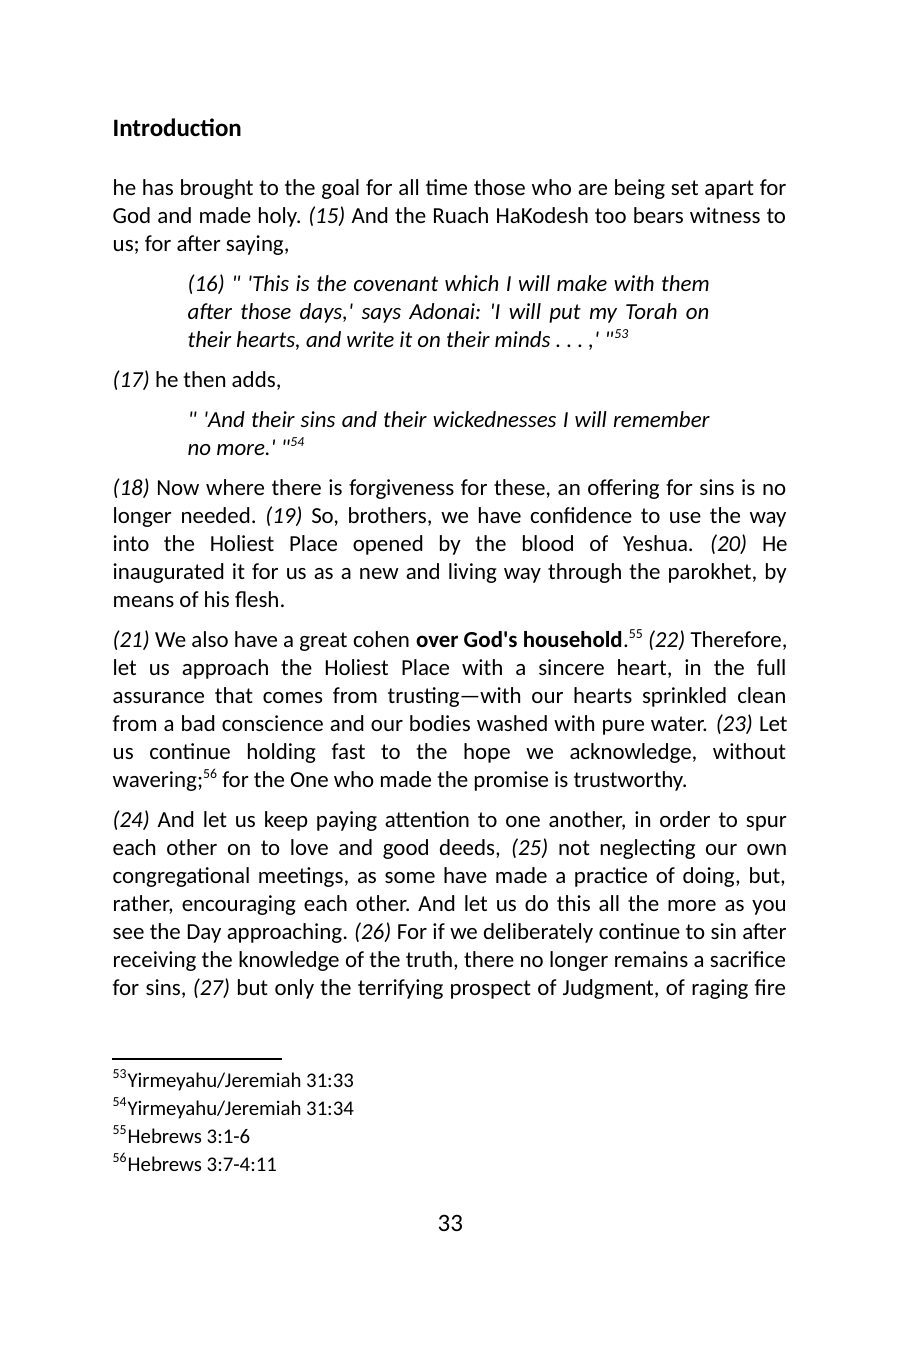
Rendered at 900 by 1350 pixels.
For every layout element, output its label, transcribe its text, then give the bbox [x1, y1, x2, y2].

text Hebrews 3:7-4:11 [112, 1149, 787, 1177]
text (21) We also have a great cohen over God's household. (22) Therefore, let us approach the Holiest Place with a sincere heart, in the full assurance that comes from trusting—with our hearts sprinkled clean from a bad conscience and our bodies washed with pure water. (23) Let us continue holding fast to the hope we acknowledge, without wavering; for the One who made the promise is trustworthy. [112, 625, 787, 793]
text (24) And let us keep paying attention to one another, in order to spur each other on to love and good deeds, (25) not neglecting our own congregational meetings, as some have made a practice of doing, but, rather, encouraging each other. And let us do this all the more as you see the Day approaching. (26) For if we deliberately continue to sin after receiving the knowledge of the truth, there no longer remains a sacrifice for sins, (27) but only the terrifying prospect of Judgment, of raging fire [112, 805, 787, 1001]
text Hebrews 3:1-6 [112, 1121, 787, 1149]
text he has brought to the goal for all time those who are being set apart for God and made holy. (15) And the Ruach HaKodesh too bears witness to us; for after saying, [112, 173, 787, 257]
text (16) " 'This is the covenant which I will make with them after those days,' says Adonai: 'I will put my Torah on their hearts, and write it on their minds . . . ,' " [187, 269, 712, 353]
text " 'And their sins and their wickednesses I will remember no more.' " [187, 405, 712, 461]
text Yirmeyahu/Jeremiah 31:34 [112, 1093, 787, 1121]
text Yirmeyahu/Jeremiah 31:33 [112, 1065, 787, 1093]
text (17) he then adds, [112, 365, 787, 393]
text (18) Now where there is forgiveness for these, an offering for sins is no longer needed. (19) So, brothers, we have confidence to use the way into the Holiest Place opened by the blood of Yeshua. (20) He inaugurated it for us as a new and living way through the parokhet, by means of his flesh. [112, 473, 787, 613]
